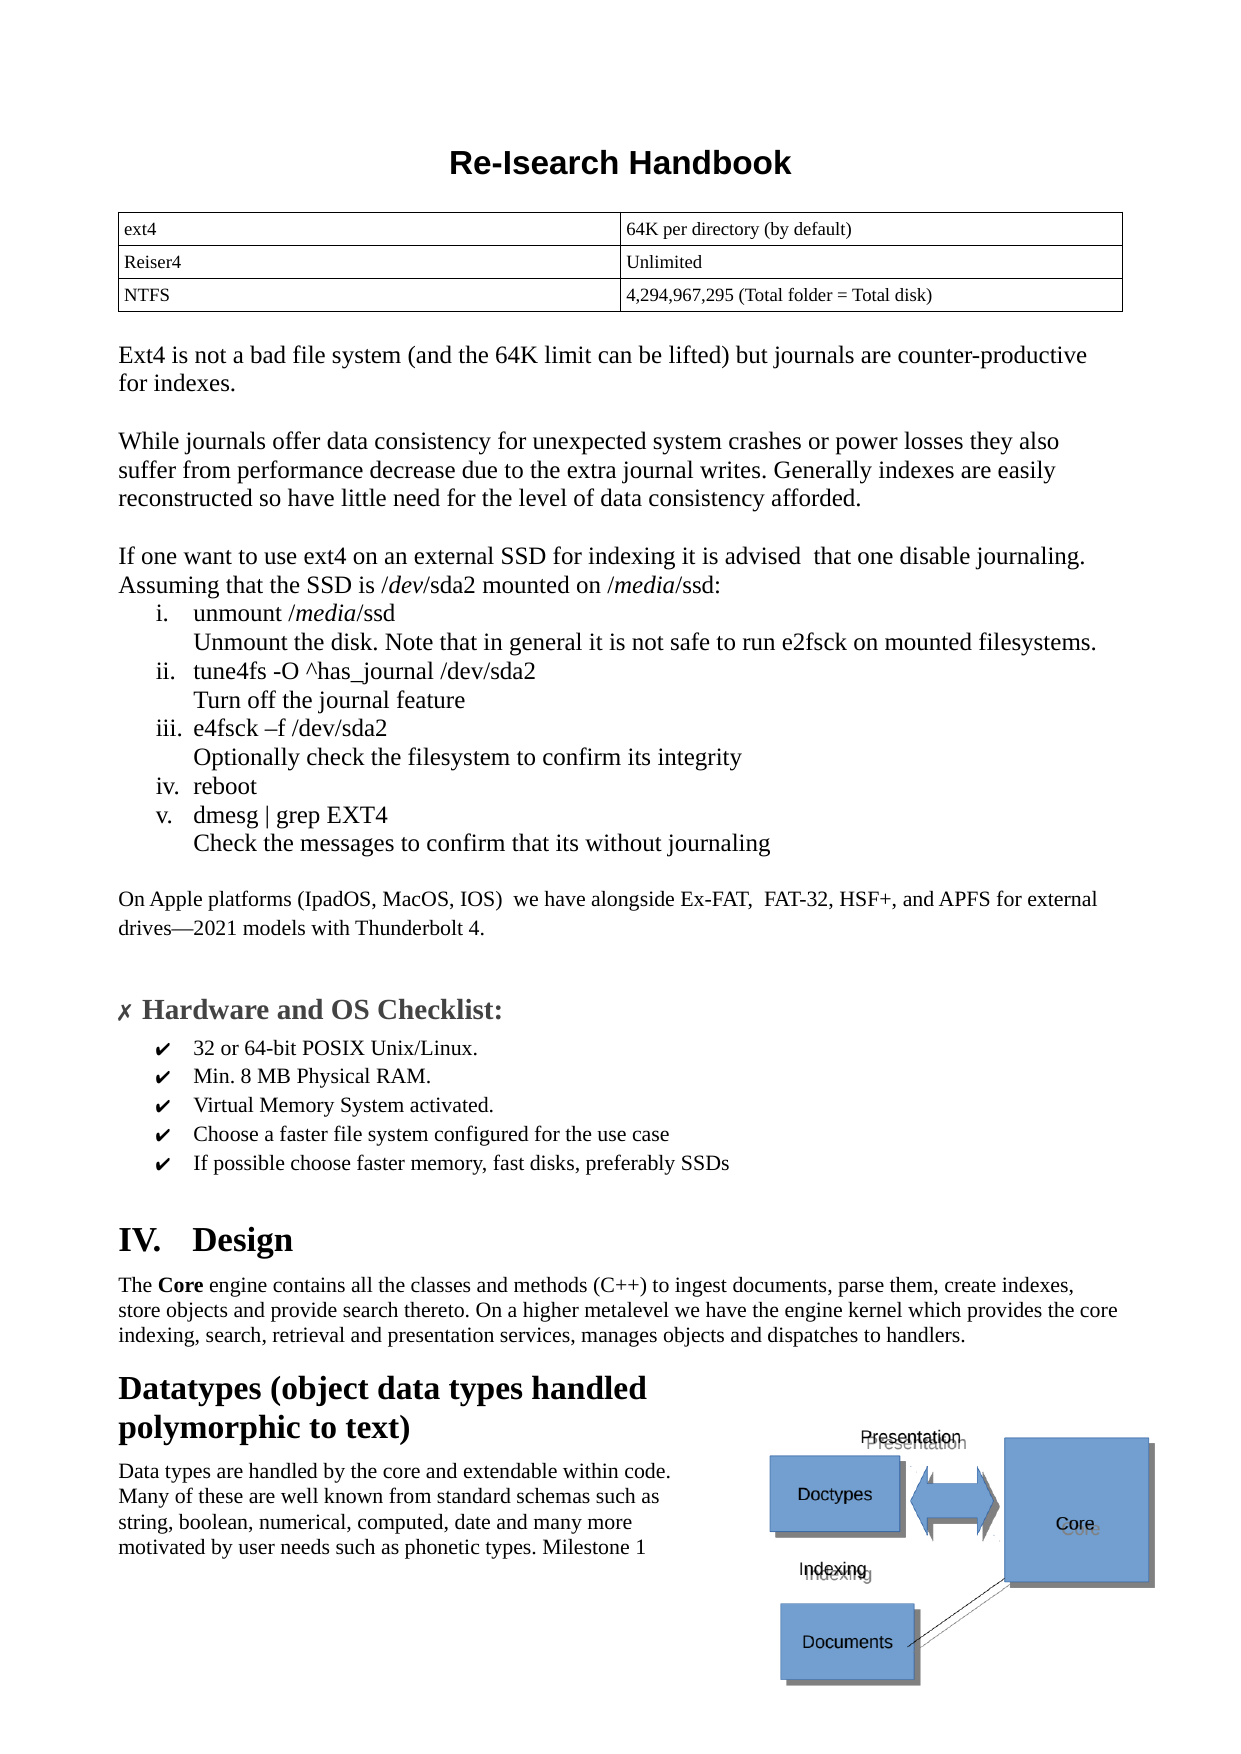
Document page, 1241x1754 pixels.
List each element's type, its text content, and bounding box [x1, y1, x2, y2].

list If possible choose faster memory, fast disks, preferably SSDs [156, 1150, 1122, 1176]
list dmesg | grep EXT4 [156, 800, 1122, 828]
list Virtual Memory System activated. [156, 1092, 1122, 1118]
list Unmount the disk. Note that in general it is not safe to run e2fsck on mounted filesystems. [156, 627, 1122, 656]
list reboot [156, 771, 1122, 800]
subtitle Datatypes (object data types handled polymorphic to text) [118, 1368, 1122, 1446]
list Turn off the journal feature [156, 685, 1122, 713]
text While journals offer data consistency for unexpected system crashes or power losses they also suffer from performance decrease due to the extra journal writes. Generally indexes are easily reconstructed so have little need for the level of data consistency afforded. [118, 426, 1122, 512]
list e4fsck –f /dev/sda2 [156, 713, 1122, 742]
list Choose a faster file system configured for the use case [156, 1121, 1122, 1147]
picture [698, 1381, 1215, 1744]
subtitle Design [118, 1219, 1122, 1259]
subtitle Hardware and OS Checklist: [118, 992, 1122, 1026]
table_cell Unlimited [621, 246, 1122, 278]
list unmount /media/ssd [156, 598, 1122, 627]
table_cell 4,294,967,295 (Total folder = Total disk) [621, 279, 1122, 311]
text Data types are handled by the core and extendable within code. Many of these are well known from standard schemas such as string, boolean, numerical, computed, date and many more motivated by user needs such as phonetic types. Milestone 1 [118, 1458, 698, 1559]
table_cell ext4 [119, 213, 620, 245]
list tune4fs -O ^has_journal /dev/sda2 [156, 656, 1122, 685]
text On Apple platforms (IpadOS, MacOS, IOS) we have alongside Ex-FAT, FAT-32, HSF+, and APFS for external drives—2021 models with Thunderbolt 4. [118, 886, 1122, 940]
table_cell 64K per directory (by default) [621, 213, 1122, 245]
list 32 or 64-bit POSIX Unix/Linux. [156, 1034, 1122, 1060]
table_cell NTFS [119, 279, 620, 311]
table_cell Reiser4 [119, 246, 620, 278]
text Ext4 is not a bad file system (and the 64K limit can be lifted) but journals are counter-productive for indexes. [118, 340, 1122, 397]
list Min. 8 MB Physical RAM. [156, 1063, 1122, 1089]
text If one want to use ext4 on an external SSD for indexing it is advised that one disable journaling. Assuming that the SSD is /dev/sda2 mounted on /media/ssd: [118, 541, 1122, 598]
list Optionally check the filesystem to confirm its integrity [156, 742, 1122, 771]
text The Core engine contains all the classes and methods (C++) to ingest documents, parse them, create indexes, store objects and provide search thereto. On a higher metalevel we have the engine kernel which provides the core indexing, search, retrieval and presentation services, manages objects and dispatches to handlers. [118, 1272, 1122, 1348]
list Check the messages to confirm that its without journaling [156, 828, 1122, 857]
